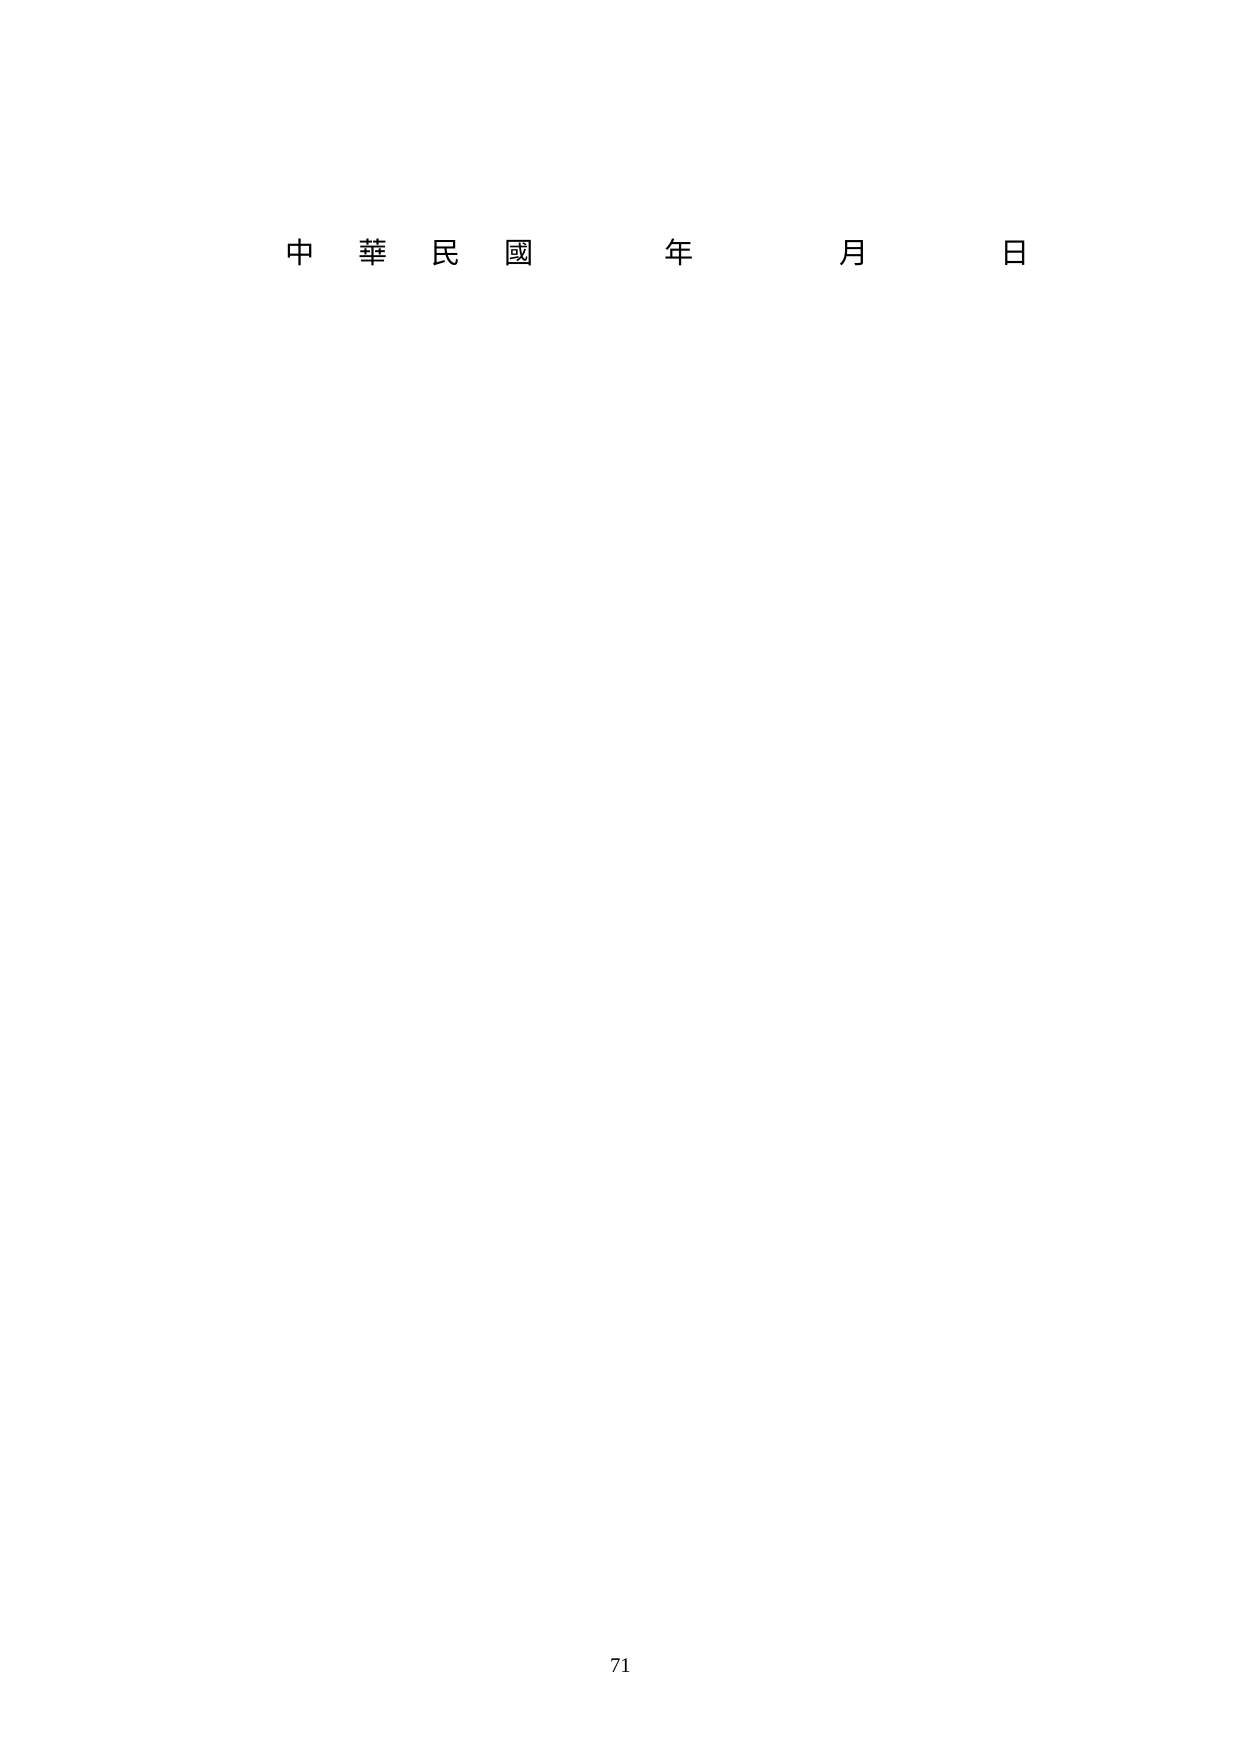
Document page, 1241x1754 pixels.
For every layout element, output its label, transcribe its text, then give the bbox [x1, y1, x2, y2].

text 中 華 民 國 年 月 日 [71, 209, 1169, 271]
